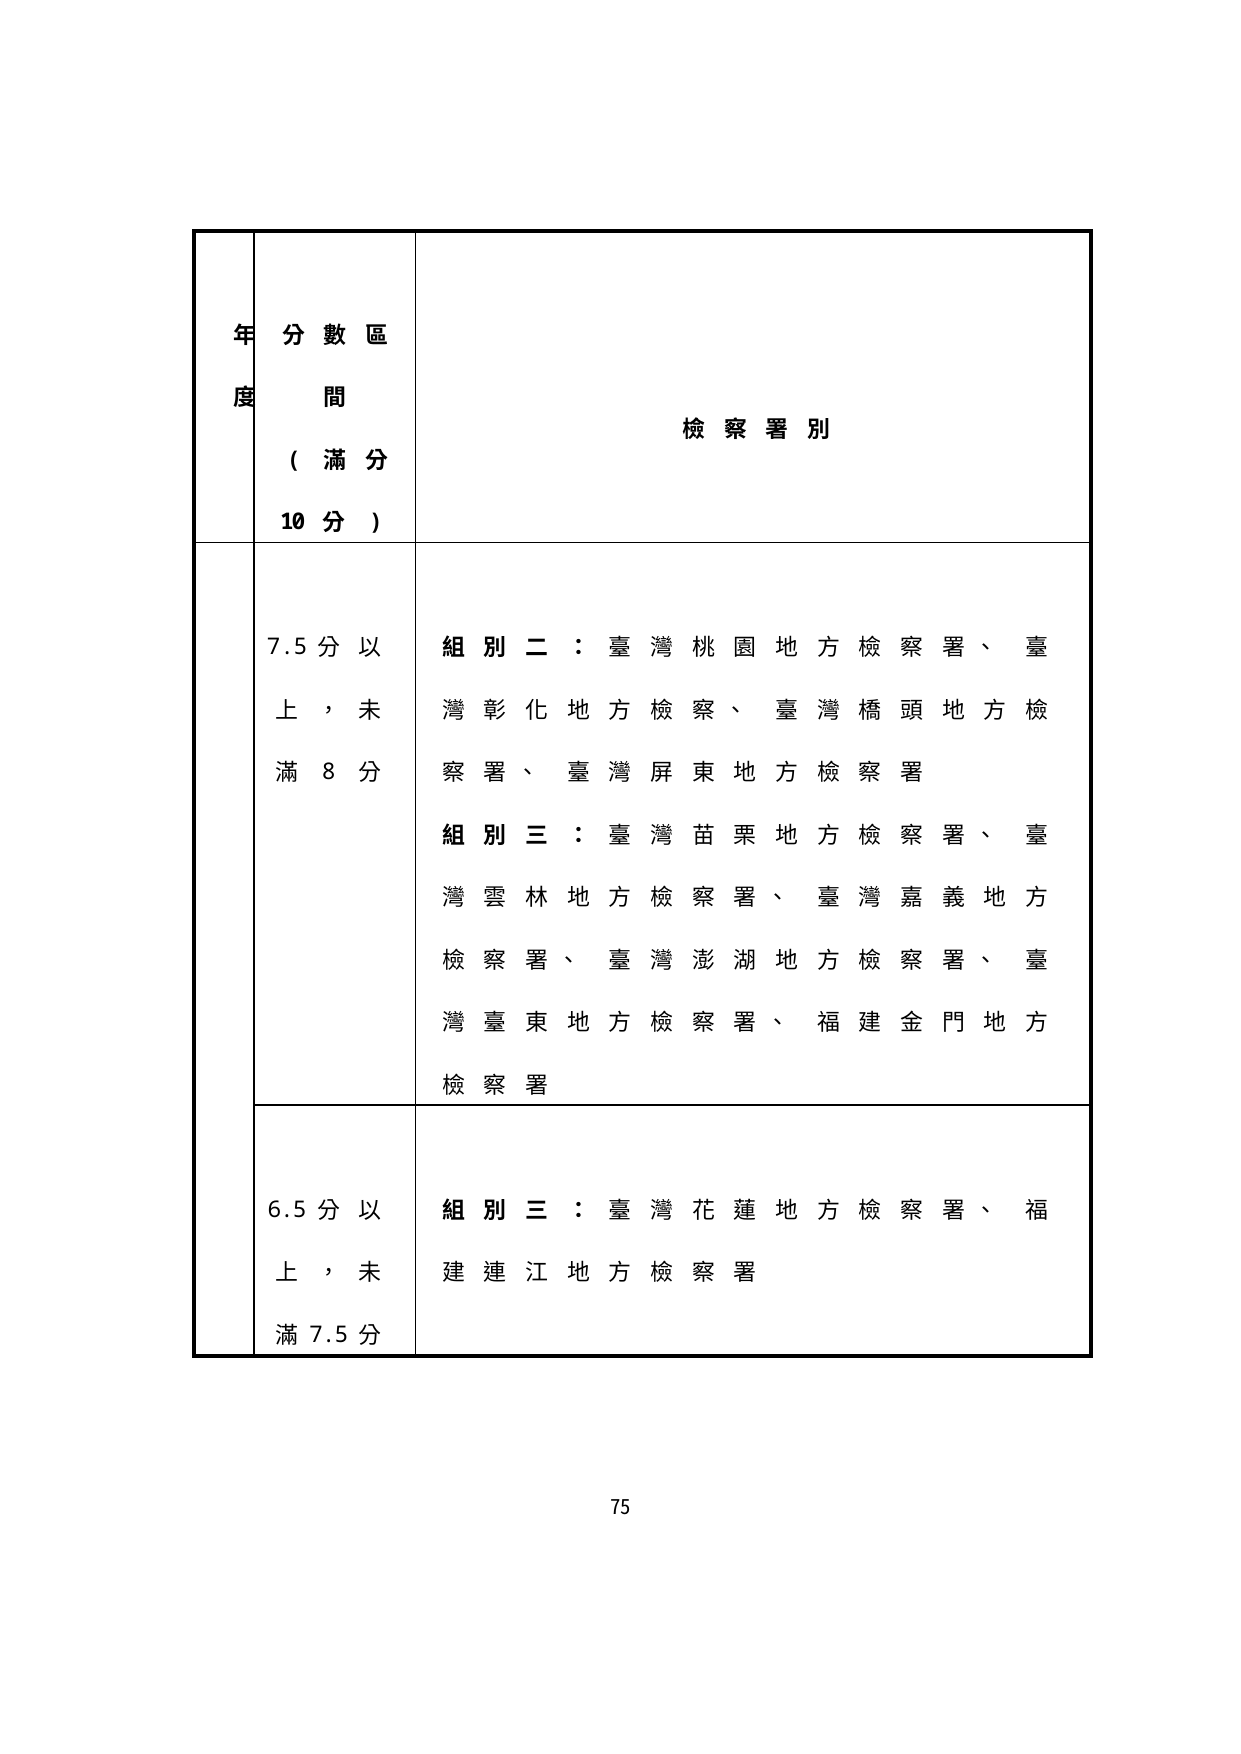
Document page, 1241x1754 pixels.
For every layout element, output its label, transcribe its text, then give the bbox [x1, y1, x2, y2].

table_header 分數區間 (滿分10分) [255, 233, 415, 542]
table_cell 6.5分以上，未滿7.5分 [255, 1106, 415, 1354]
table_cell 7.5分以上，未滿8分 [255, 543, 415, 1104]
table_header 檢察署別 [416, 233, 1089, 542]
table_cell [196, 543, 253, 1104]
table_cell 組別三：臺灣花蓮地方檢察署、福建連江地方檢察署 [416, 1106, 1089, 1354]
table_header 年度 [196, 233, 253, 542]
table_cell [196, 1104, 253, 1354]
table_cell 組別二：臺灣桃園地方檢察署、臺灣彰化地方檢察、臺灣橋頭地方檢察署、臺灣屏東地方檢察署 組別三：臺灣苗栗地方檢察署、臺灣雲林地方檢察署、臺灣嘉義地方檢察署、臺灣澎湖地方檢察署、臺灣臺東地方檢察署、福建金門地方檢察署 [416, 543, 1089, 1104]
